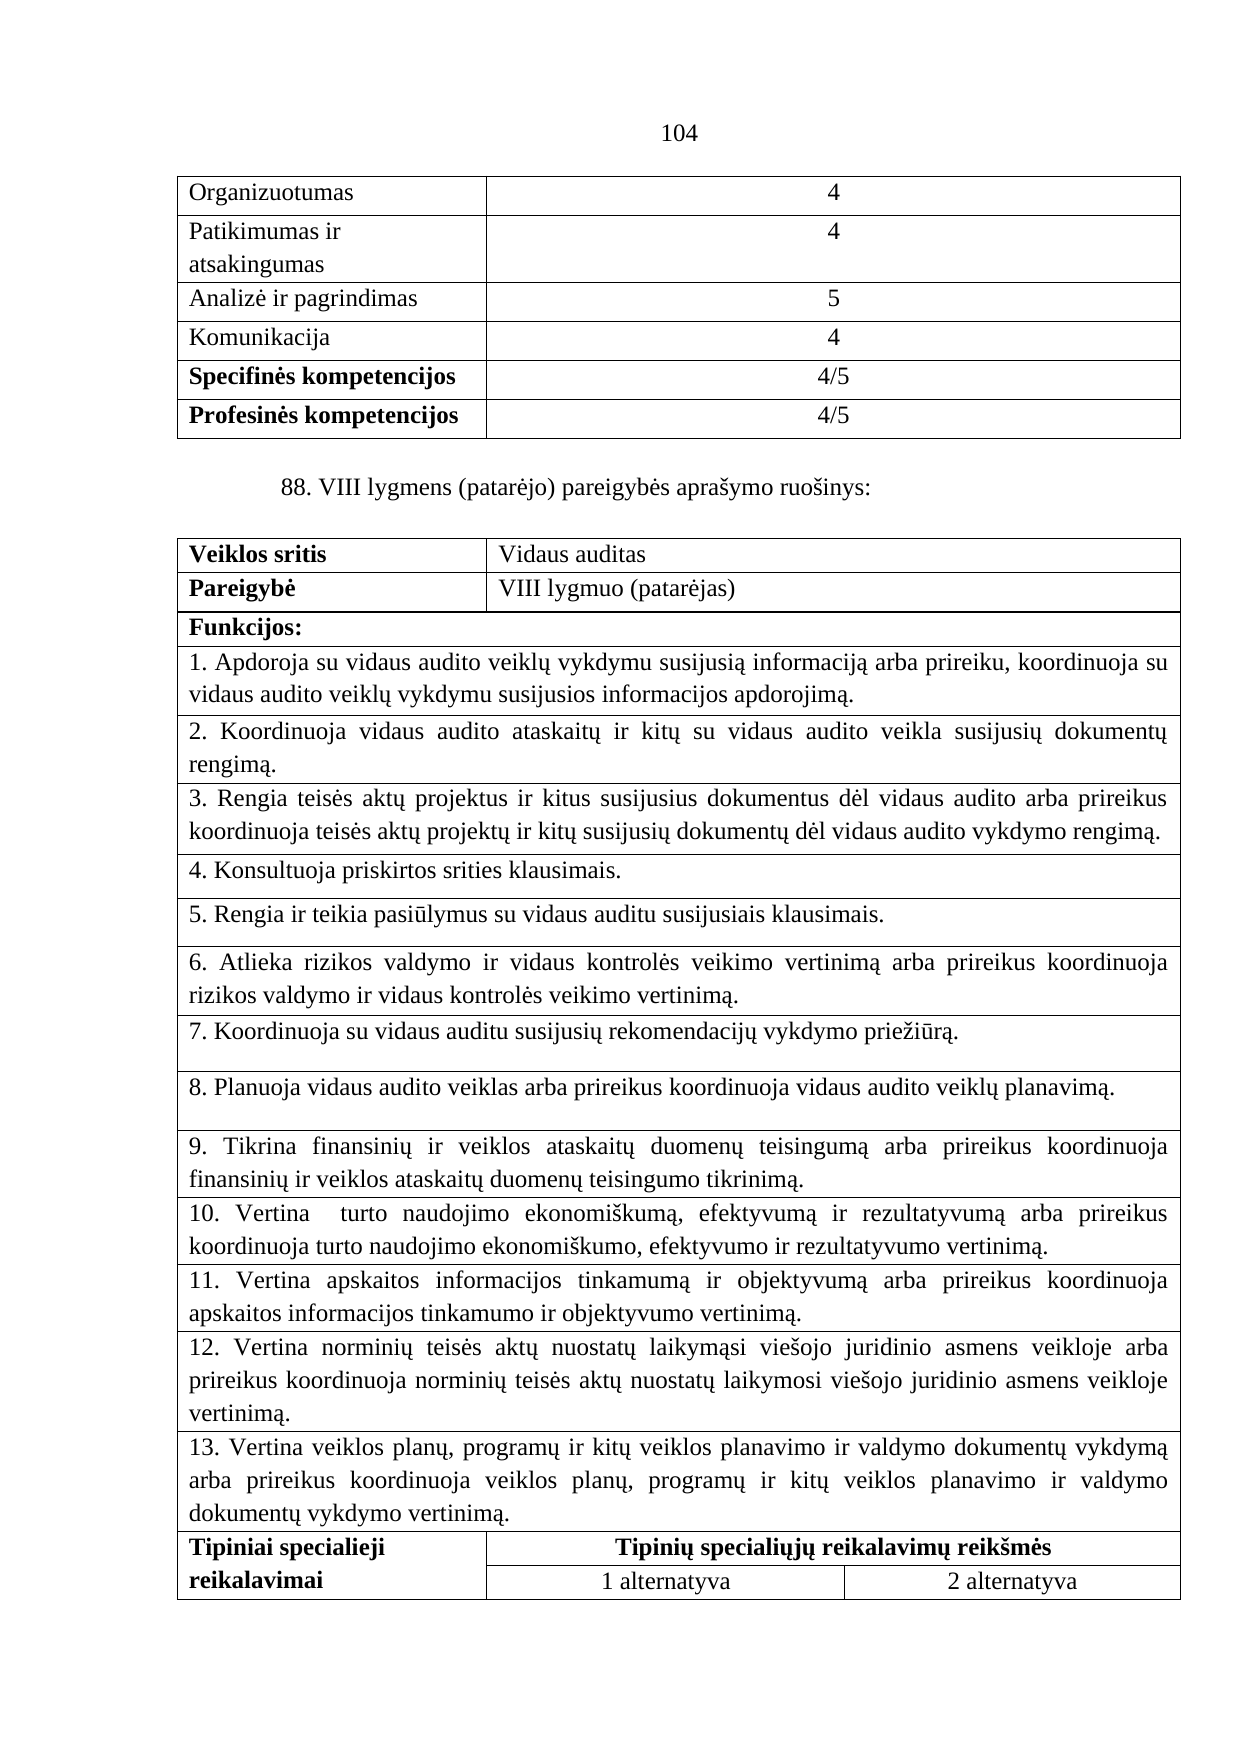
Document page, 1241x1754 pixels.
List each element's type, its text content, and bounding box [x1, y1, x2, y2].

table_cell 2 alternatyva [845, 1566, 1180, 1599]
table_cell 6. Atlieka rizikos valdymo ir vidaus kontrolės veikimo vertinimą arba prireikus koordinuoja rizikos valdymo ir vidaus kontrolės veikimo vertinimą. [178, 947, 1180, 1015]
table_cell 1. Apdoroja su vidaus audito veiklų vykdymu susijusią informaciją arba prireiku, koordinuoja su vidaus audito veiklų vykdymu susijusios informacijos apdorojimą. [178, 647, 1180, 715]
table_cell 1 alternatyva [487, 1566, 844, 1599]
table_cell 4 [487, 216, 1180, 282]
table_cell 11. Vertina apskaitos informacijos tinkamumą ir objektyvumą arba prireikus koordinuoja apskaitos informacijos tinkamumo ir objektyvumo vertinimą. [178, 1265, 1180, 1331]
table_cell 4 [487, 322, 1180, 360]
table_cell Organizuotumas [178, 177, 486, 215]
table_cell VIII lygmuo (patarėjas) [487, 573, 1180, 611]
table_cell 5 [487, 283, 1180, 321]
table_cell 9. Tikrina finansinių ir veiklos ataskaitų duomenų teisingumą arba prireikus koordinuoja finansinių ir veiklos ataskaitų duomenų teisingumo tikrinimą. [178, 1131, 1180, 1197]
table_cell 5. Rengia ir teikia pasiūlymus su vidaus auditu susijusiais klausimais. [178, 899, 1180, 946]
table_cell 4/5 [487, 400, 1180, 438]
table_cell 3. Rengia teisės aktų projektus ir kitus susijusius dokumentus dėl vidaus audito arba prireikus koordinuoja teisės aktų projektų ir kitų susijusių dokumentų dėl vidaus audito vykdymo rengimą. [178, 784, 1180, 854]
table_cell 8. Planuoja vidaus audito veiklas arba prireikus koordinuoja vidaus audito veiklų planavimą. [178, 1072, 1180, 1130]
table_cell Profesinės kompetencijos [178, 400, 486, 438]
text 88. VIII lygmens (patarėjo) pareigybės aprašymo ruošinys: [177, 472, 1181, 501]
table_cell 10. Vertina turto naudojimo ekonomiškumą, efektyvumą ir rezultatyvumą arba prireikus koordinuoja turto naudojimo ekonomiškumo, efektyvumo ir rezultatyvumo vertinimą. [178, 1198, 1180, 1264]
table_cell Analizė ir pagrindimas [178, 283, 486, 321]
table_cell 7. Koordinuoja su vidaus auditu susijusių rekomendacijų vykdymo priežiūrą. [178, 1016, 1180, 1071]
table_cell 12. Vertina norminių teisės aktų nuostatų laikymąsi viešojo juridinio asmens veikloje arba prireikus koordinuoja norminių teisės aktų nuostatų laikymosi viešojo juridinio asmens veikloje vertinimą. [178, 1332, 1180, 1431]
table_header Veiklos sritis [178, 539, 486, 572]
table_cell 4. Konsultuoja priskirtos srities klausimais. [178, 855, 1180, 898]
table_cell 13. Vertina veiklos planų, programų ir kitų veiklos planavimo ir valdymo dokumentų vykdymą arba prireikus koordinuoja veiklos planų, programų ir kitų veiklos planavimo ir valdymo dokumentų vykdymo vertinimą. [178, 1432, 1180, 1531]
table_cell Tipinių specialiųjų reikalavimų reikšmės [487, 1532, 1180, 1565]
table_cell Pareigybė [178, 573, 486, 611]
table_cell Komunikacija [178, 322, 486, 360]
table_cell Tipiniai specialieji reikalavimai [178, 1532, 486, 1599]
table_cell Patikimumas ir atsakingumas [178, 216, 486, 282]
table_cell 2. Koordinuoja vidaus audito ataskaitų ir kitų su vidaus audito veikla susijusių dokumentų rengimą. [178, 716, 1180, 782]
table_cell Specifinės kompetencijos [178, 361, 486, 399]
table_cell Funkcijos: [178, 613, 1180, 646]
table_cell 4 [487, 177, 1180, 215]
table_header Vidaus auditas [487, 539, 1180, 572]
table_cell 4/5 [487, 361, 1180, 399]
